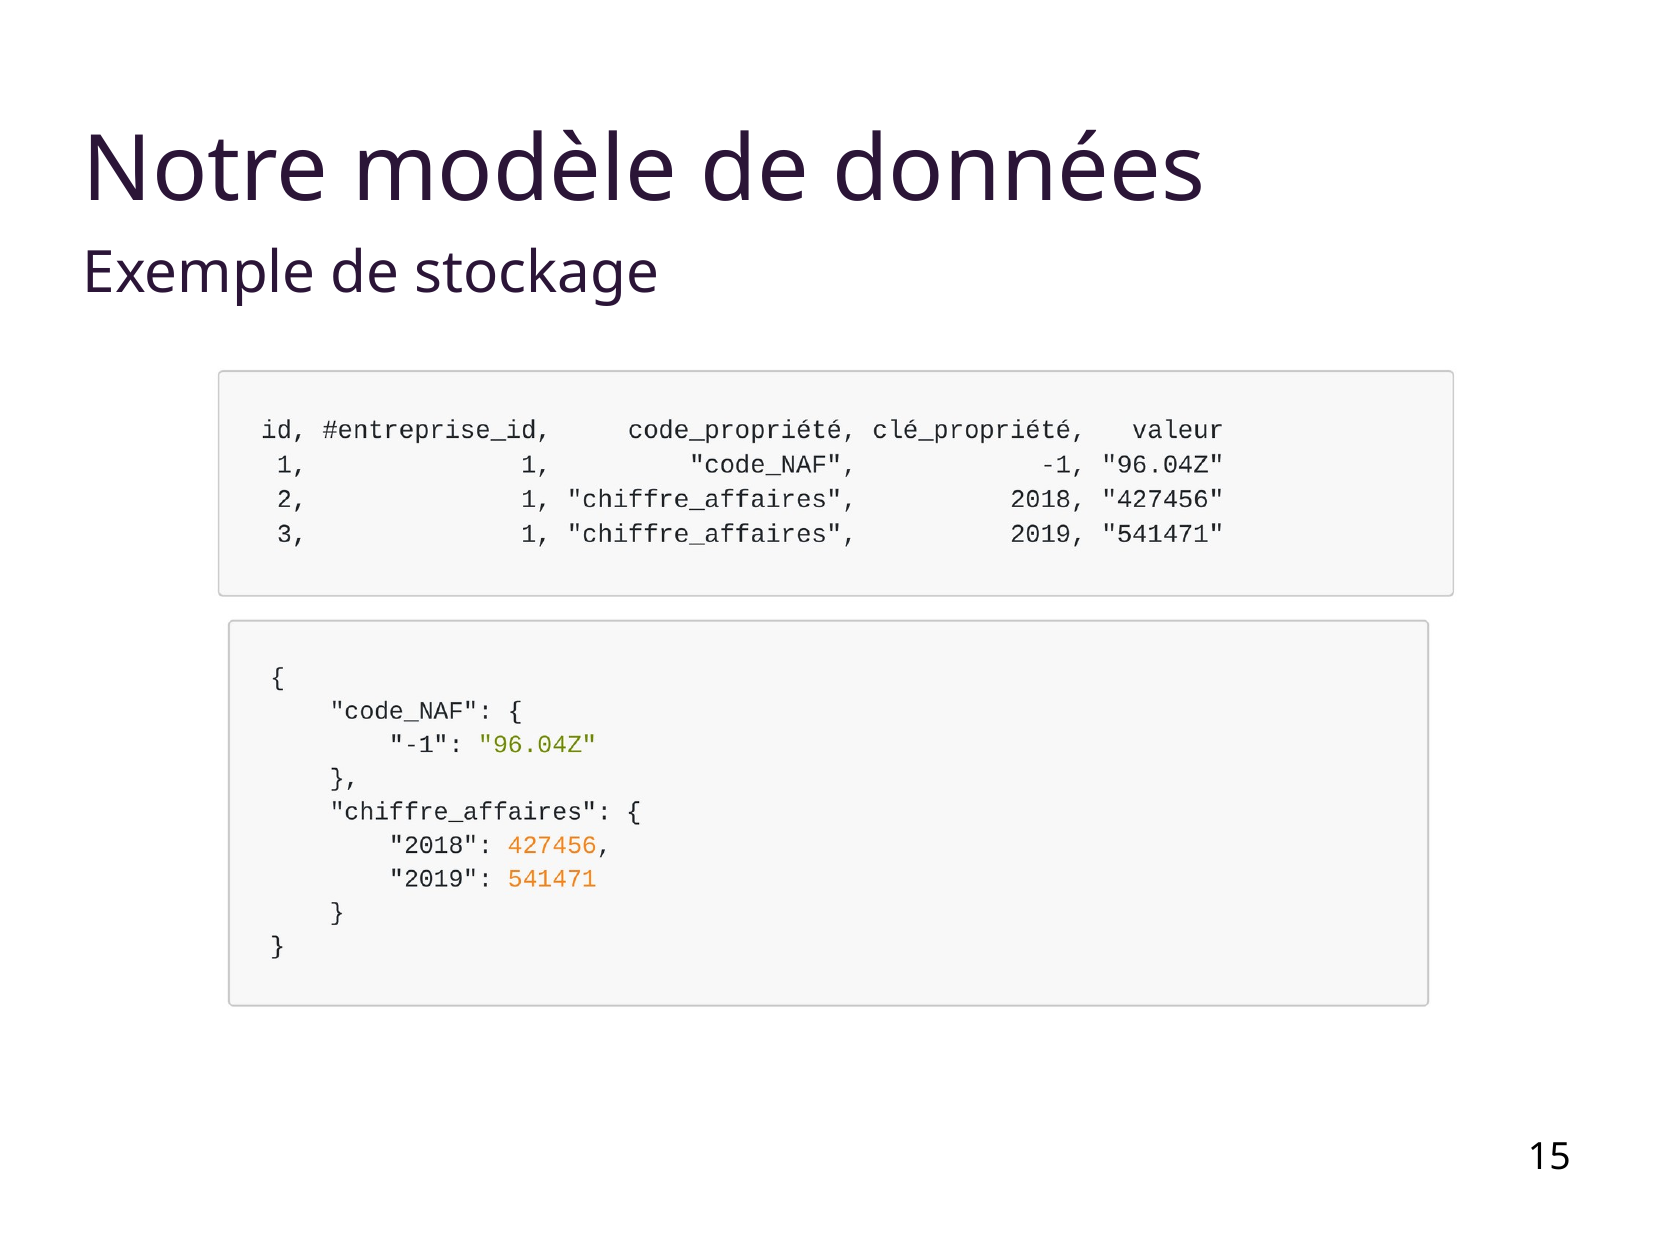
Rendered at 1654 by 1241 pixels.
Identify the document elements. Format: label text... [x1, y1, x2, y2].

picture [222, 614, 1432, 1010]
title Notre modèle de données Exemple de stockage [82, 102, 1571, 310]
picture [212, 366, 1460, 603]
